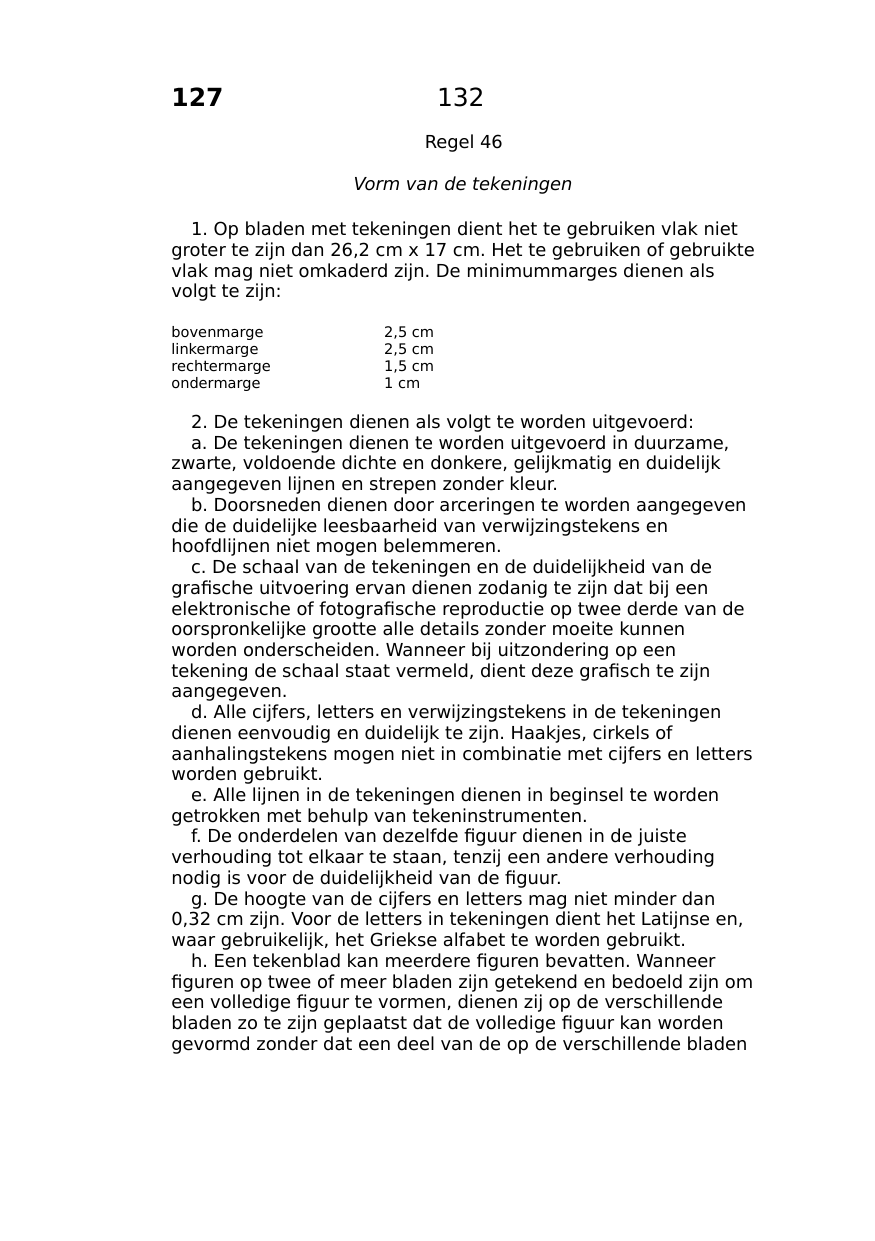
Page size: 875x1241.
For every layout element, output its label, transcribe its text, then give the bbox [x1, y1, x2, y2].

subtitle Regel 46 Vorm van de tekeningen [171, 132, 756, 194]
table_header bovenmarge [171, 324, 378, 341]
text 2. De tekeningen dienen als volgt te worden uitgevoerd: [171, 412, 756, 432]
text a. De tekeningen dienen te worden uitgevoerd in duurzame, zwarte, voldoende dichte en donkere, gelijkmatig en duidelijk aangegeven lijnen en strepen zonder kleur. [171, 432, 756, 495]
text h. Een tekenblad kan meerdere figuren bevatten. Wanneer figuren op twee of meer bladen zijn getekend en bedoeld zijn om een volledige figuur te vormen, dienen zij op de verschillende bladen zo te zijn geplaatst dat de volledige figuur kan worden gevormd zonder dat een deel van de op de verschillende bladen [171, 951, 756, 1054]
text e. Alle lijnen in de tekeningen dienen in beginsel te worden getrokken met behulp van tekeninstrumenten. [171, 785, 756, 826]
text b. Doorsneden dienen door arceringen te worden aangegeven die de duidelijke leesbaarheid van verwijzingstekens en hoofdlijnen niet mogen belemmeren. [171, 495, 756, 557]
table_cell 1,5 cm [378, 358, 756, 375]
table_cell 2,5 cm [378, 341, 756, 358]
text c. De schaal van de tekeningen en de duidelijkheid van de grafische uitvoering ervan dienen zodanig te zijn dat bij een elektronische of fotografische reproductie op twee derde van de oorspronkelijke grootte alle details zonder moeite kunnen worden onderscheiden. Wanneer bij uitzondering op een tekening de schaal staat vermeld, dient deze grafisch te zijn aangegeven. [171, 557, 756, 702]
table_cell ondermarge [171, 375, 378, 392]
text 1. Op bladen met tekeningen dient het te gebruiken vlak niet groter te zijn dan 26,2 cm x 17 cm. Het te gebruiken of gebruikte vlak mag niet omkaderd zijn. De minimummarges dienen als volgt te zijn: [171, 219, 756, 302]
table_header 2,5 cm [378, 324, 756, 341]
text f. De onderdelen van dezelfde figuur dienen in de juiste verhouding tot elkaar te staan, tenzij een andere verhouding nodig is voor de duidelijkheid van de figuur. [171, 826, 756, 888]
table_cell 1 cm [378, 375, 756, 392]
text g. De hoogte van de cijfers en letters mag niet minder dan 0,32 cm zijn. Voor de letters in tekeningen dient het Latijnse en, waar gebruikelijk, het Griekse alfabet te worden gebruikt. [171, 888, 756, 951]
table_cell rechtermarge [171, 358, 378, 375]
text d. Alle cijfers, letters en verwijzingstekens in de tekeningen dienen eenvoudig en duidelijk te zijn. Haakjes, cirkels of aanhalingstekens mogen niet in combinatie met cijfers en letters worden gebruikt. [171, 702, 756, 785]
table_cell linkermarge [171, 341, 378, 358]
